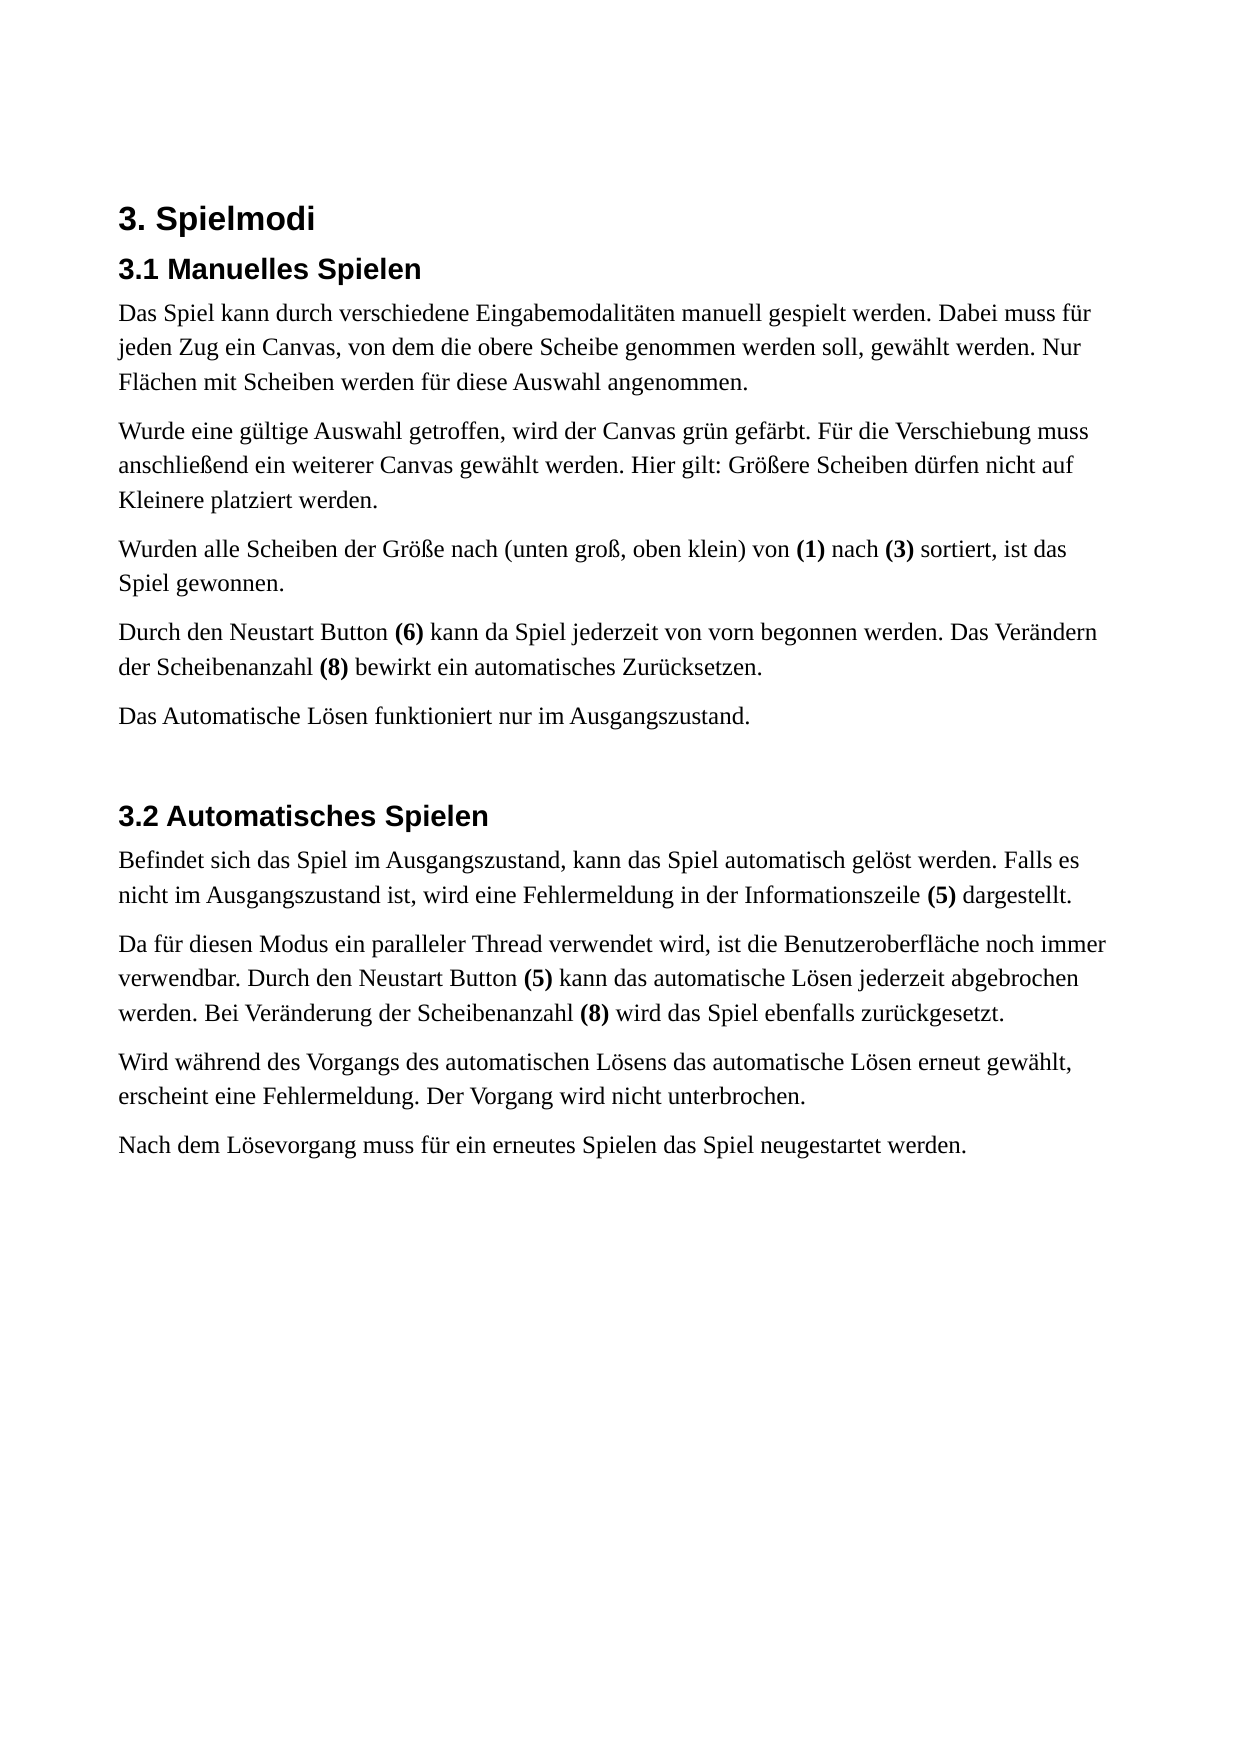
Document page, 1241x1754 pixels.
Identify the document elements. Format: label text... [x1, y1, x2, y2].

text Das Spiel kann durch verschiedene Eingabemodalitäten manuell gespielt werden. Dabei muss für jeden Zug ein Canvas, von dem die obere Scheibe genommen werden soll, gewählt werden. Nur Flächen mit Scheiben werden für diese Auswahl angenommen. [118, 298, 1122, 396]
text Wurden alle Scheiben der Größe nach (unten groß, oben klein) von (1) nach (3) sortiert, ist das Spiel gewonnen. [118, 534, 1122, 597]
subtitle 3.1 Manuelles Spielen [118, 252, 1122, 285]
subtitle 3. Spielmodi [118, 198, 1122, 237]
text Wird während des Vorgangs des automatischen Lösens das automatische Lösen erneut gewählt, erscheint eine Fehlermeldung. Der Vorgang wird nicht unterbrochen. [118, 1047, 1122, 1110]
text Da für diesen Modus ein paralleler Thread verwendet wird, ist die Benutzeroberfläche noch immer verwendbar. Durch den Neustart Button (5) kann das automatische Lösen jederzeit abgebrochen werden. Bei Veränderung der Scheibenanzahl (8) wird das Spiel ebenfalls zurückgesetzt. [118, 929, 1122, 1027]
text Befindet sich das Spiel im Ausgangszustand, kann das Spiel automatisch gelöst werden. Falls es nicht im Ausgangszustand ist, wird eine Fehlermeldung in der Informationszeile (5) dargestellt. [118, 845, 1122, 909]
text Wurde eine gültige Auswahl getroffen, wird der Canvas grün gefärbt. Für die Verschiebung muss anschließend ein weiterer Canvas gewählt werden. Hier gilt: Größere Scheiben dürfen nicht auf Kleinere platziert werden. [118, 416, 1122, 514]
text Das Automatische Lösen funktioniert nur im Ausgangszustand. [118, 701, 1122, 730]
text Nach dem Lösevorgang muss für ein erneutes Spielen das Spiel neugestartet werden. [118, 1131, 1122, 1159]
subtitle 3.2 Automatisches Spielen [118, 799, 1122, 833]
text Durch den Neustart Button (6) kann da Spiel jederzeit von vorn begonnen werden. Das Verändern der Scheibenanzahl (8) bewirkt ein automatisches Zurücksetzen. [118, 617, 1122, 681]
